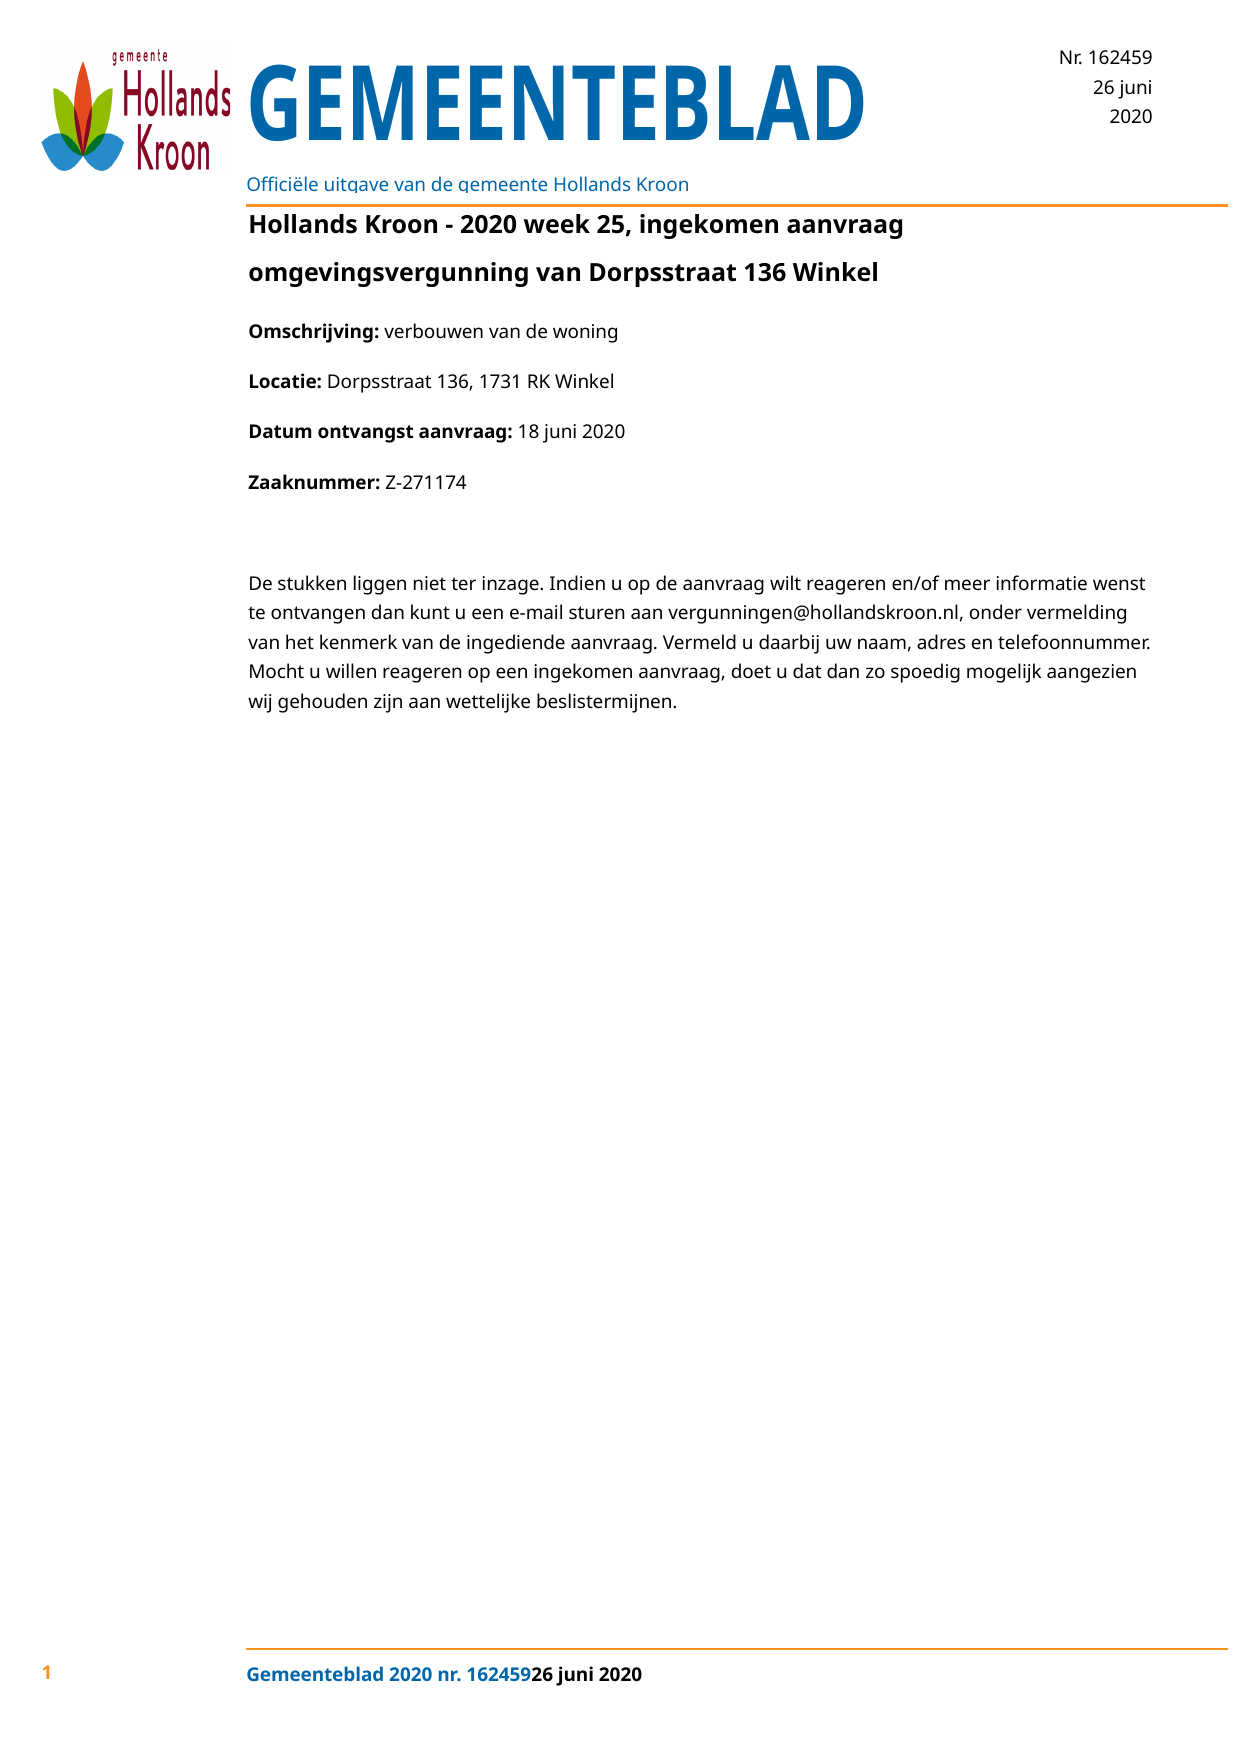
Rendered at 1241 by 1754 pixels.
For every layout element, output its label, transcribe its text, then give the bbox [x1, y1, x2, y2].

picture [41, 47, 231, 172]
text Omschrijving: verbouwen van de woning [248, 318, 1152, 344]
text Datum ontvangst aanvraag: 18 juni 2020 [248, 419, 1152, 444]
text De stukken liggen niet ter inzage. Indien u op de aanvraag wilt reageren en/of meer informatie wenst te ontvangen dan kunt u een e-mail sturen aan vergunningen@hollandskroon.nl, onder vermelding van het kenmerk van de ingediende aanvraag. Vermeld u daarbij uw naam, adres en telefoonnummer. Mocht u willen reageren op een ingekomen aanvraag, doet u dat dan zo spoedig mogelijk aangezien wij gehouden zijn aan wettelijke beslistermijnen. [248, 570, 1152, 714]
text Zaaknummer: Z-271174 [248, 469, 1152, 495]
text Hollands Kroon - 2020 week 25, ingekomen aanvraag omgevingsvergunning van Dorpsstraat 136 Winkel [248, 207, 1152, 288]
text Locatie: Dorpsstraat 136, 1731 RK Winkel [248, 368, 1152, 394]
